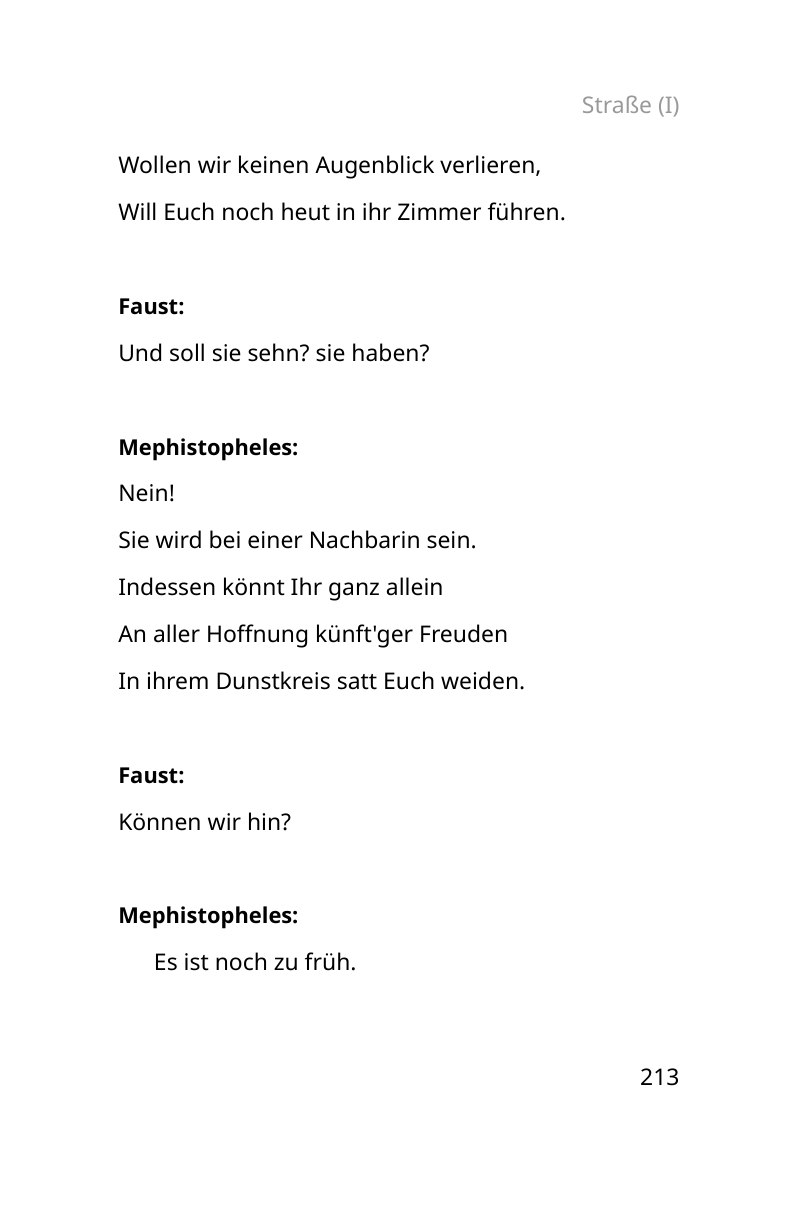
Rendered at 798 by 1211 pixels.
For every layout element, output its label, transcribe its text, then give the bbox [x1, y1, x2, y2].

text Wollen wir keinen Augenblick verlieren, Will Euch noch heut in ihr Zimmer führen. [118, 149, 679, 227]
text Mephistopheles: Nein! Sie wird bei einer Nachbarin sein. Indessen könnt Ihr ganz allein An aller Hoffnung künft'ger Freuden In ihrem Dunstkreis satt Euch weiden. [118, 401, 679, 696]
text Faust: Und soll sie sehn? sie haben? [118, 261, 679, 368]
text Faust: Können wir hin? [118, 729, 679, 837]
text Mephistopheles: Es ist noch zu früh. [118, 870, 679, 977]
